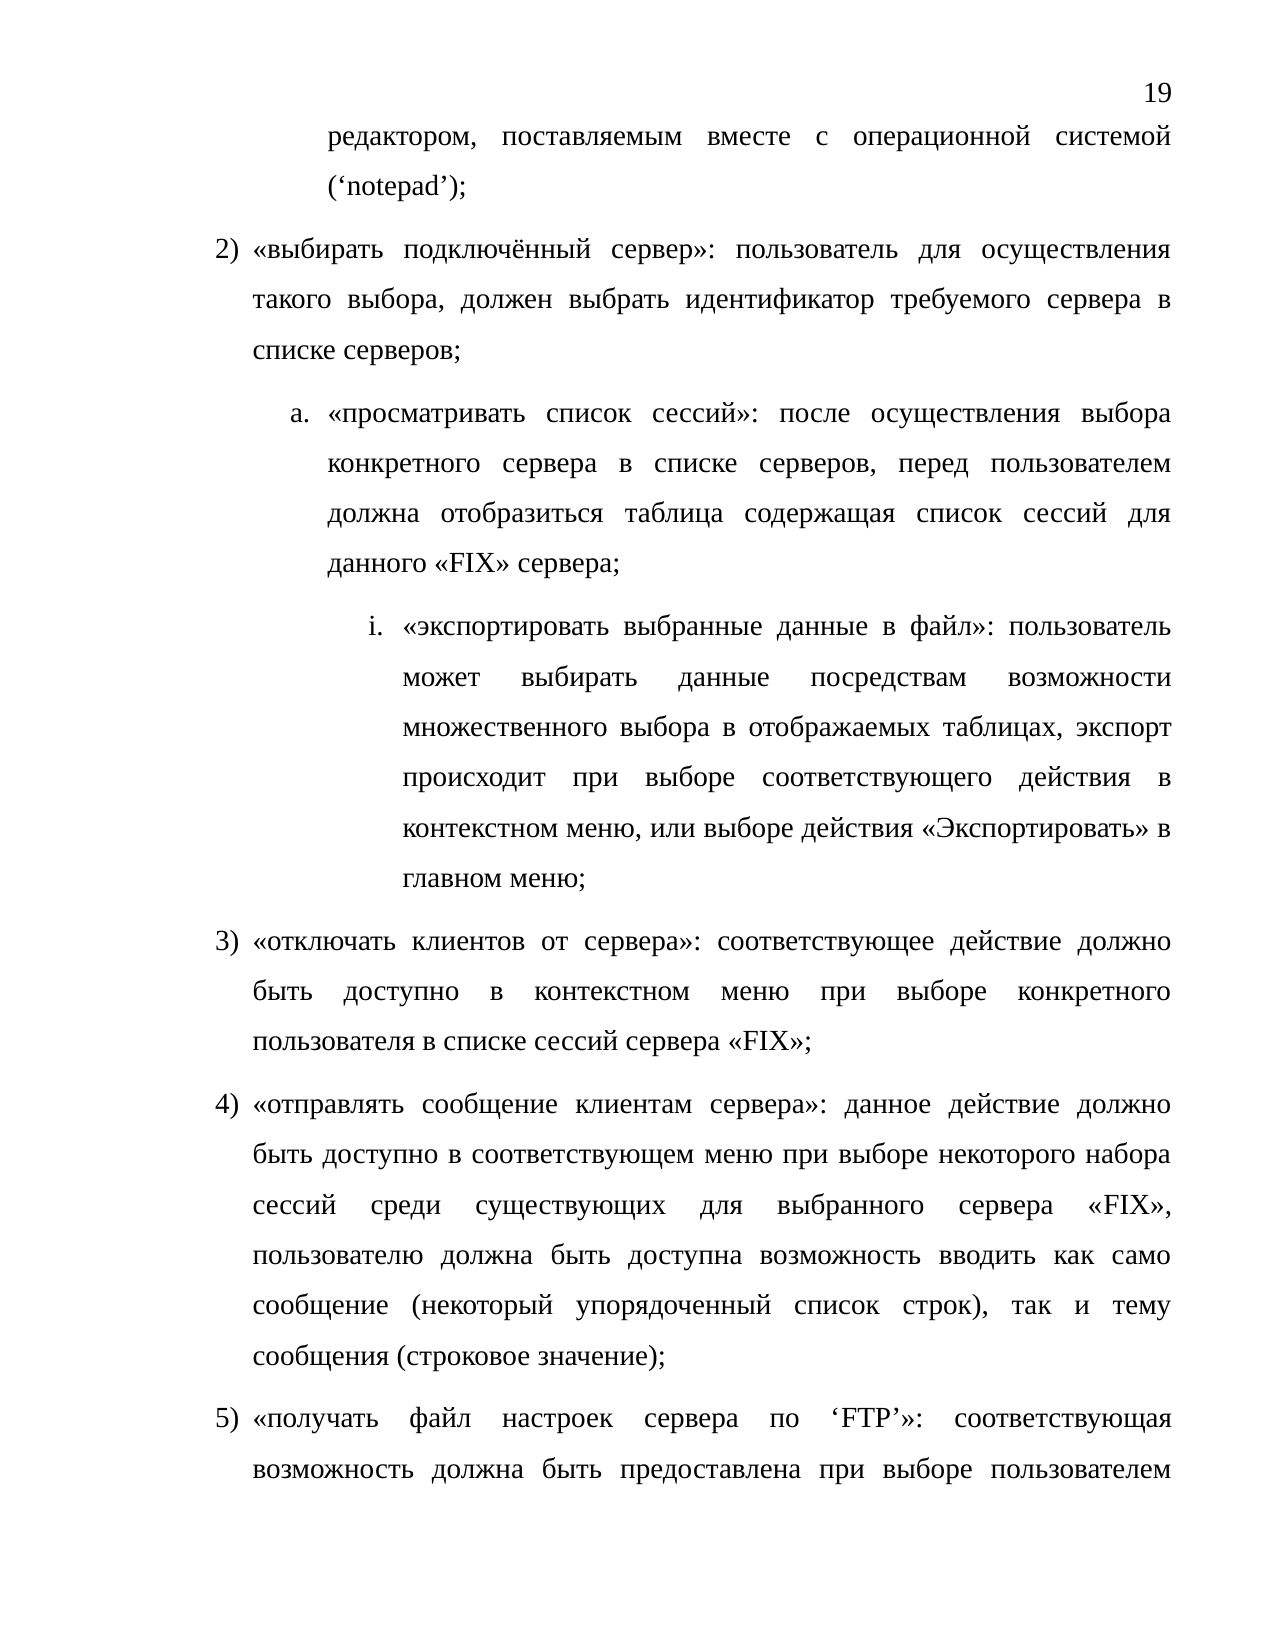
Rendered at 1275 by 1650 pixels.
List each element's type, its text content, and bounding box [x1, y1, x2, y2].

list «выбирать подключённый сервер»: пользователь для осуществления такого выбора, должен выбрать идентификатор требуемого сервера в списке серверов; [215, 231, 1172, 365]
list «отключать клиентов от сервера»: соответствующее действие должно быть доступно в контекстном меню при выборе конкретного пользователя в списке сессий сервера «FIX»; [215, 923, 1172, 1057]
list «экспортировать выбранные данные в файл»: пользователь может выбирать данные посредствам возможности множественного выбора в отображаемых таблицах, экспорт происходит при выборе соответствующего действия в контекстном меню, или выборе действия «Экспортировать» в главном меню; [383, 608, 1172, 893]
list редактором, поставляемым вместе с операционной системой (‘notepad’); [290, 118, 1172, 202]
list «просматривать список сессий»: после осуществления выбора конкретного сервера в списке серверов, перед пользователем должна отобразиться таблица содержащая список сессий для данного «FIX» сервера; [290, 395, 1172, 579]
list «отправлять сообщение клиентам сервера»: данное действие должно быть доступно в соответствующем меню при выборе некоторого набора сессий среди существующих для выбранного сервера «FIX», пользователю должна быть доступна возможность вводить как само сообщение (некоторый упорядоченный список строк), так и тему сообщения (строковое значение); [215, 1086, 1172, 1371]
list «получать файл настроек сервера по ‘FTP’»: соответствующая возможность должна быть предоставлена при выборе пользователем [215, 1401, 1172, 1484]
